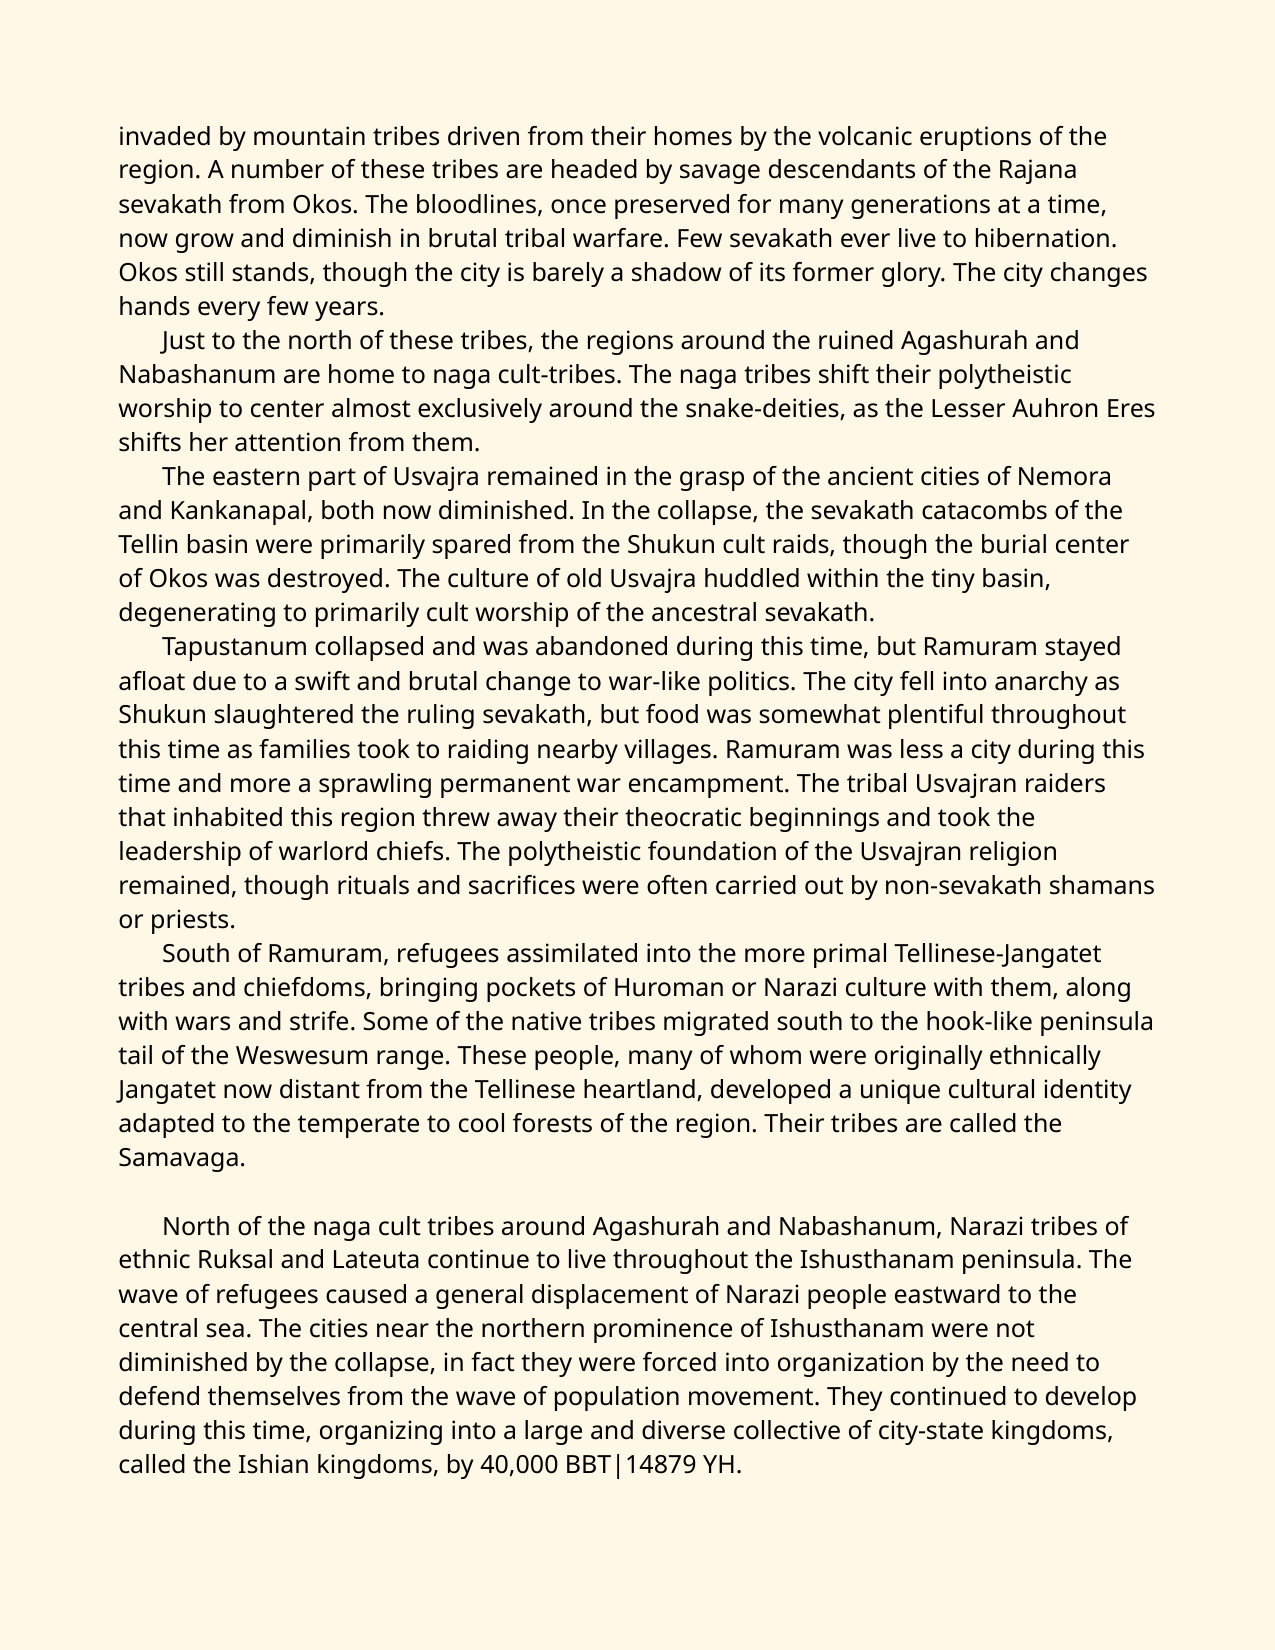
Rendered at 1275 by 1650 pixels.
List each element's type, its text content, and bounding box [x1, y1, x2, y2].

text invaded by mountain tribes driven from their homes by the volcanic eruptions of the region. A number of these tribes are headed by savage descendants of the Rajana sevakath from Okos. The bloodlines, once preserved for many generations at a time, now grow and diminish in brutal tribal warfare. Few sevakath ever live to hibernation. Okos still stands, though the city is barely a shadow of its former glory. The city changes hands every few years. [118, 118, 1157, 322]
text South of Ramuram, refugees assimilated into the more primal Tellinese-Jangatet tribes and chiefdoms, bringing pockets of Huroman or Narazi culture with them, along with wars and strife. Some of the native tribes migrated south to the hook-like peninsula tail of the Weswesum range. These people, many of whom were originally ethnically Jangatet now distant from the Tellinese heartland, developed a unique cultural identity adapted to the temperate to cool forests of the region. Their tribes are called the Samavaga. [118, 936, 1157, 1174]
text Tapustanum collapsed and was abandoned during this time, but Ramuram stayed afloat due to a swift and brutal change to war-like politics. The city fell into anarchy as Shukun slaughtered the ruling sevakath, but food was somewhat plentiful throughout this time as families took to raiding nearby villages. Ramuram was less a city during this time and more a sprawling permanent war encampment. The tribal Usvajran raiders that inhabited this region threw away their theocratic beginnings and took the leadership of warlord chiefs. The polytheistic foundation of the Usvajran religion remained, though rituals and sacrifices were often carried out by non-sevakath shamans or priests. [118, 629, 1157, 936]
text Just to the north of these tribes, the regions around the ruined Agashurah and Nabashanum are home to naga cult-tribes. The naga tribes shift their polytheistic worship to center almost exclusively around the snake-deities, as the Lesser Auhron Eres shifts her attention from them. [118, 322, 1157, 459]
text The eastern part of Usvajra remained in the grasp of the ancient cities of Nemora and Kankanapal, both now diminished. In the collapse, the sevakath catacombs of the Tellin basin were primarily spared from the Shukun cult raids, though the burial center of Okos was destroyed. The culture of old Usvajra huddled within the tiny basin, degenerating to primarily cult worship of the ancestral sevakath. [118, 459, 1157, 629]
text North of the naga cult tribes around Agashurah and Nabashanum, Narazi tribes of ethnic Ruksal and Lateuta continue to live throughout the Ishusthanam peninsula. The wave of refugees caused a general displacement of Narazi people eastward to the central sea. The cities near the northern prominence of Ishusthanam were not diminished by the collapse, in fact they were forced into organization by the need to defend themselves from the wave of population movement. They continued to develop during this time, organizing into a large and diverse collective of city-state kingdoms, called the Ishian kingdoms, by 40,000 BBT|14879 YH. [118, 1208, 1157, 1481]
